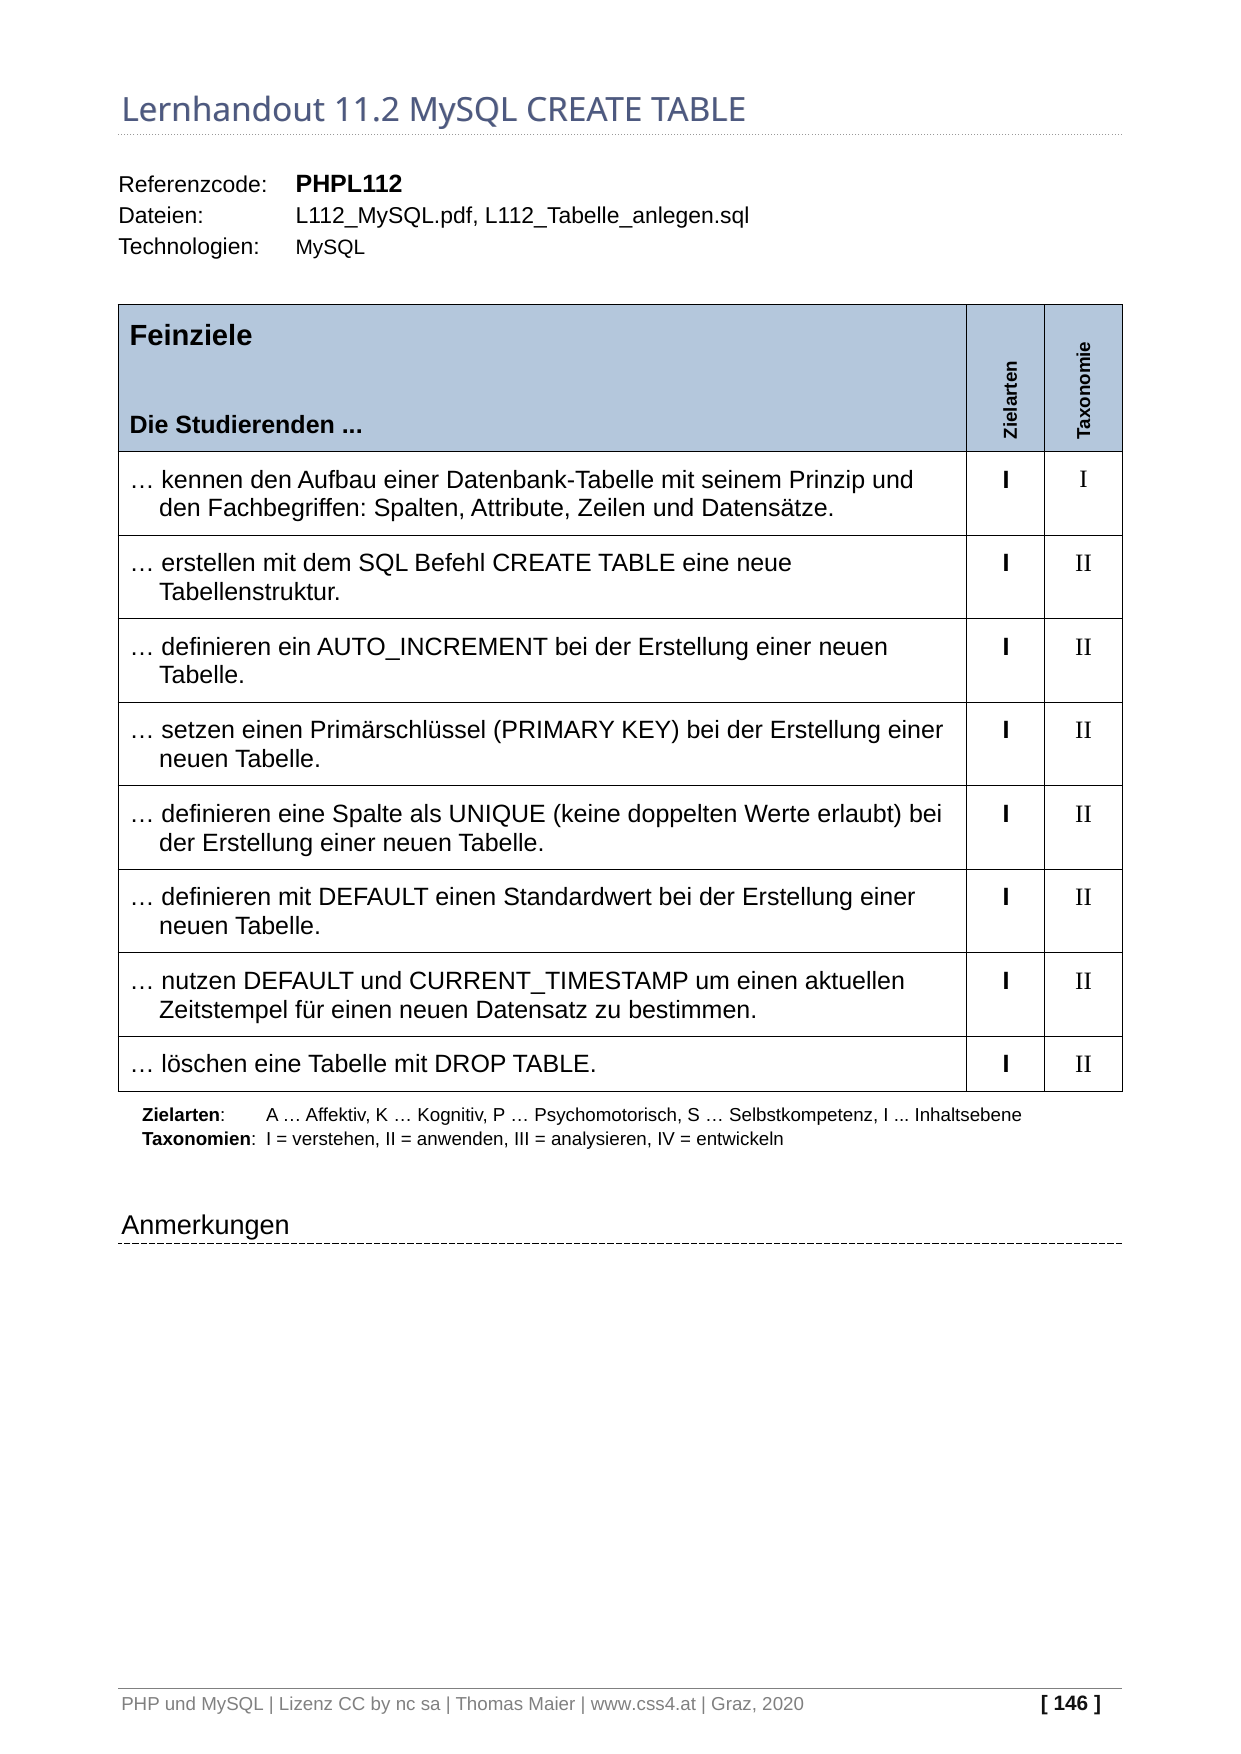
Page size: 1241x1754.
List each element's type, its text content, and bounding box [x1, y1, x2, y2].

table_cell II [1045, 1037, 1122, 1091]
subtitle Lernhandout 11.2 MySQL CREATE TABLE [118, 83, 1122, 134]
table_cell … definieren ein AUTO_INCREMENT bei der Erstellung einer neuen Tabelle. [119, 619, 966, 702]
table_cell … setzen einen Primärschlüssel (PRIMARY KEY) bei der Erstellung einer neuen Tabelle. [119, 703, 966, 785]
table_cell I [967, 536, 1044, 618]
table_cell I [967, 452, 1044, 534]
table_cell … kennen den Aufbau einer Datenbank-Tabelle mit seinem Prinzip und den Fachbegriffen: Spalten, Attribute, Zeilen und Datensätze. [119, 452, 966, 534]
table_cell I [967, 786, 1044, 869]
text Anmerkungen [118, 1206, 1122, 1243]
table_cell II [1045, 536, 1122, 618]
table_cell II [1045, 786, 1122, 869]
table_cell … definieren eine Spalte als UNIQUE (keine doppelten Werte erlaubt) bei der Erstellung einer neuen Tabelle. [119, 786, 966, 869]
table_cell I [967, 703, 1044, 785]
table_cell I [967, 1037, 1044, 1091]
text Dateien: L112_MySQL.pdf, L112_Tabelle_anlegen.sql [118, 202, 1122, 229]
text Zielarten: A … Affektiv, K … Kognitiv, P … Psychomotorisch, S … Selbstkompetenz, I ... Inhaltsebene Taxonomien: I = verstehen, II = anwenden, III = analysieren, IV = entwickeln [142, 1103, 1122, 1150]
table_header Feinziele Die Studierenden ... [119, 305, 966, 451]
table_cell II [1045, 953, 1122, 1036]
table_cell … erstellen mit dem SQL Befehl CREATE TABLE eine neue Tabellenstruktur. [119, 536, 966, 618]
table_cell … löschen eine Tabelle mit DROP TABLE. [119, 1037, 966, 1091]
table_header Taxonomie [1045, 305, 1122, 451]
table_cell I [1045, 452, 1122, 534]
table_header Zielarten [967, 305, 1044, 451]
table_cell II [1045, 870, 1122, 952]
table_cell I [967, 953, 1044, 1036]
table_cell II [1045, 703, 1122, 785]
table_cell … definieren mit DEFAULT einen Standardwert bei der Erstellung einer neuen Tabelle. [119, 870, 966, 952]
table_cell … nutzen DEFAULT und CURRENT_TIMESTAMP um einen aktuellen Zeitstempel für einen neuen Datensatz zu bestimmen. [119, 953, 966, 1036]
table_cell I [967, 870, 1044, 952]
text Referenzcode: PHPL112 [118, 169, 1122, 198]
table_cell I [967, 619, 1044, 702]
table_cell II [1045, 619, 1122, 702]
text Technologien: MySQL [118, 233, 1122, 259]
